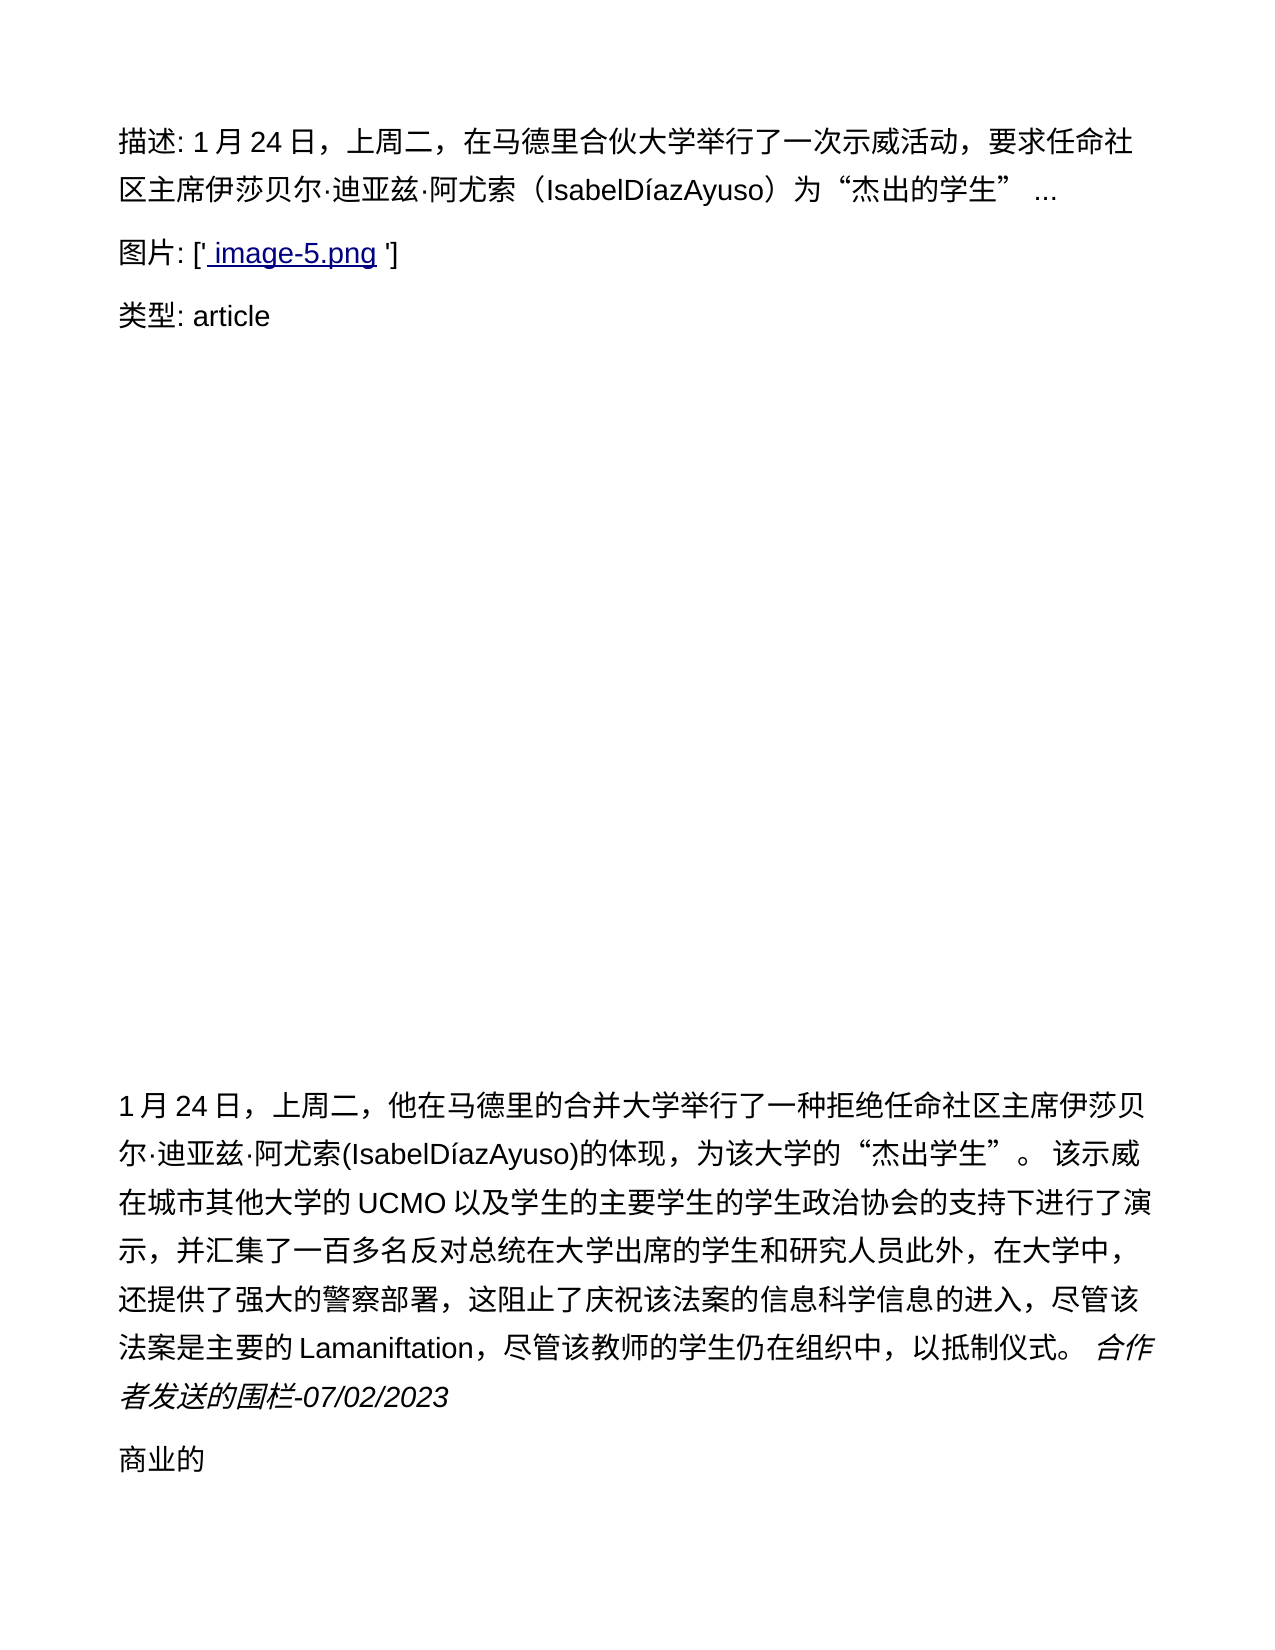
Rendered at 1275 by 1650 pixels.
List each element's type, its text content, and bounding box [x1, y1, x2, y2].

text 1月24日，上周二，他在马德里的合并大学举行了一种拒绝任命社区主席伊莎贝尔·迪亚兹·阿尤索(IsabelDíazAyuso)的体现，为该大学的“杰出学生”。 该示威在城市其他大学的UCMO以及学生的主要学生的学生政治协会的支持下进行了演示，并汇集了一百多名反对总统在大学出席的学生和研究人员此外，在大学中，还提供了强大的警察部署，这阻止了庆祝该法案的信息科学信息的进入，尽管该法案是主要的Lamaniftation，尽管该教师的学生仍在组织中，以抵制仪式。 合作者发送的围栏-07/02/2023 [118, 356, 1157, 1416]
text 类型: article [118, 293, 1157, 335]
text 图片: [' image-5.png '] [118, 230, 1157, 272]
text 描述: 1月24日，上周二，在马德里合伙大学举行了一次示威活动，要求任命社区主席伊莎贝尔·迪亚兹·阿尤索（IsabelDíazAyuso）为“杰出的学生” ... [118, 118, 1157, 209]
text 商业的 [118, 1436, 1157, 1479]
